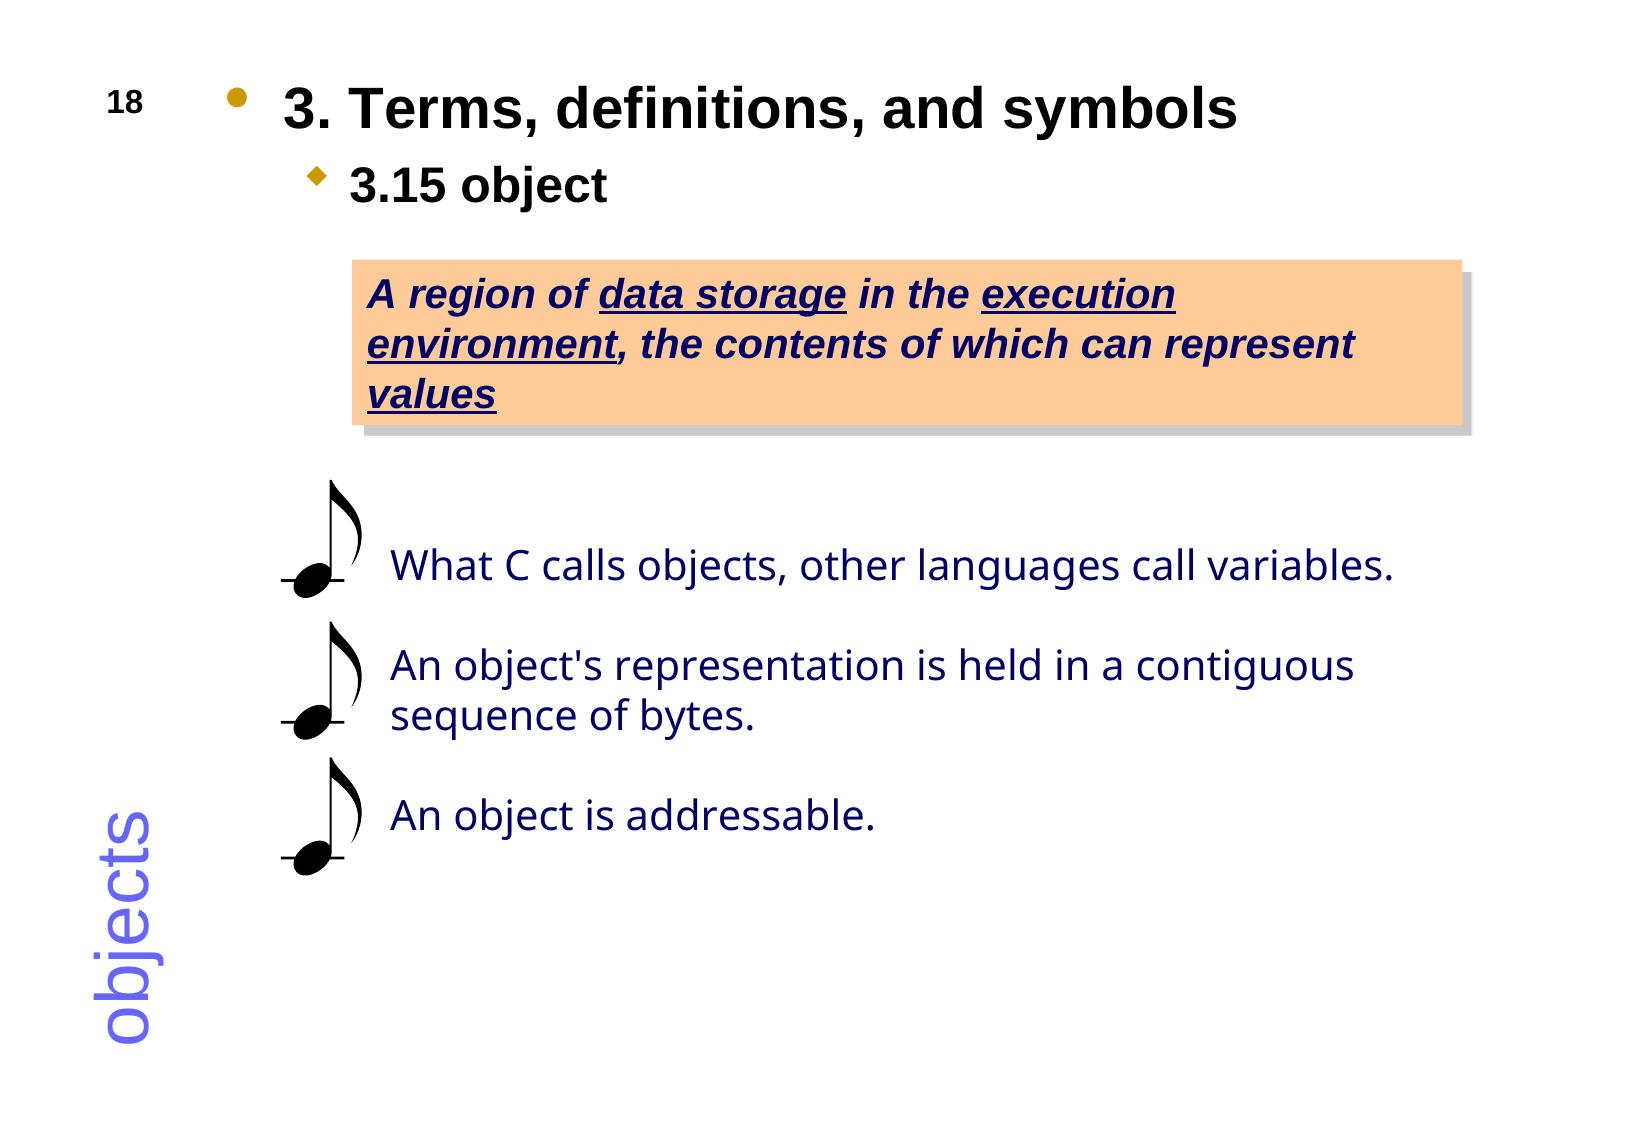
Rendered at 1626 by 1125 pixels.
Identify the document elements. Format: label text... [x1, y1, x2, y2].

text_box A region of data storage in the execution environment, the contents of which can represent values [352, 259, 1463, 426]
text_box [280, 757, 362, 876]
text_box [280, 479, 362, 598]
title objects [50, 187, 188, 1063]
text_box What C calls objects, other languages call variables. An object's representation is held in a contiguous sequence of bytes. An object is addressable. [375, 530, 1486, 847]
list 3. Terms, definitions, and symbols 3.15 object [212, 62, 1550, 1063]
text_box [280, 621, 362, 740]
